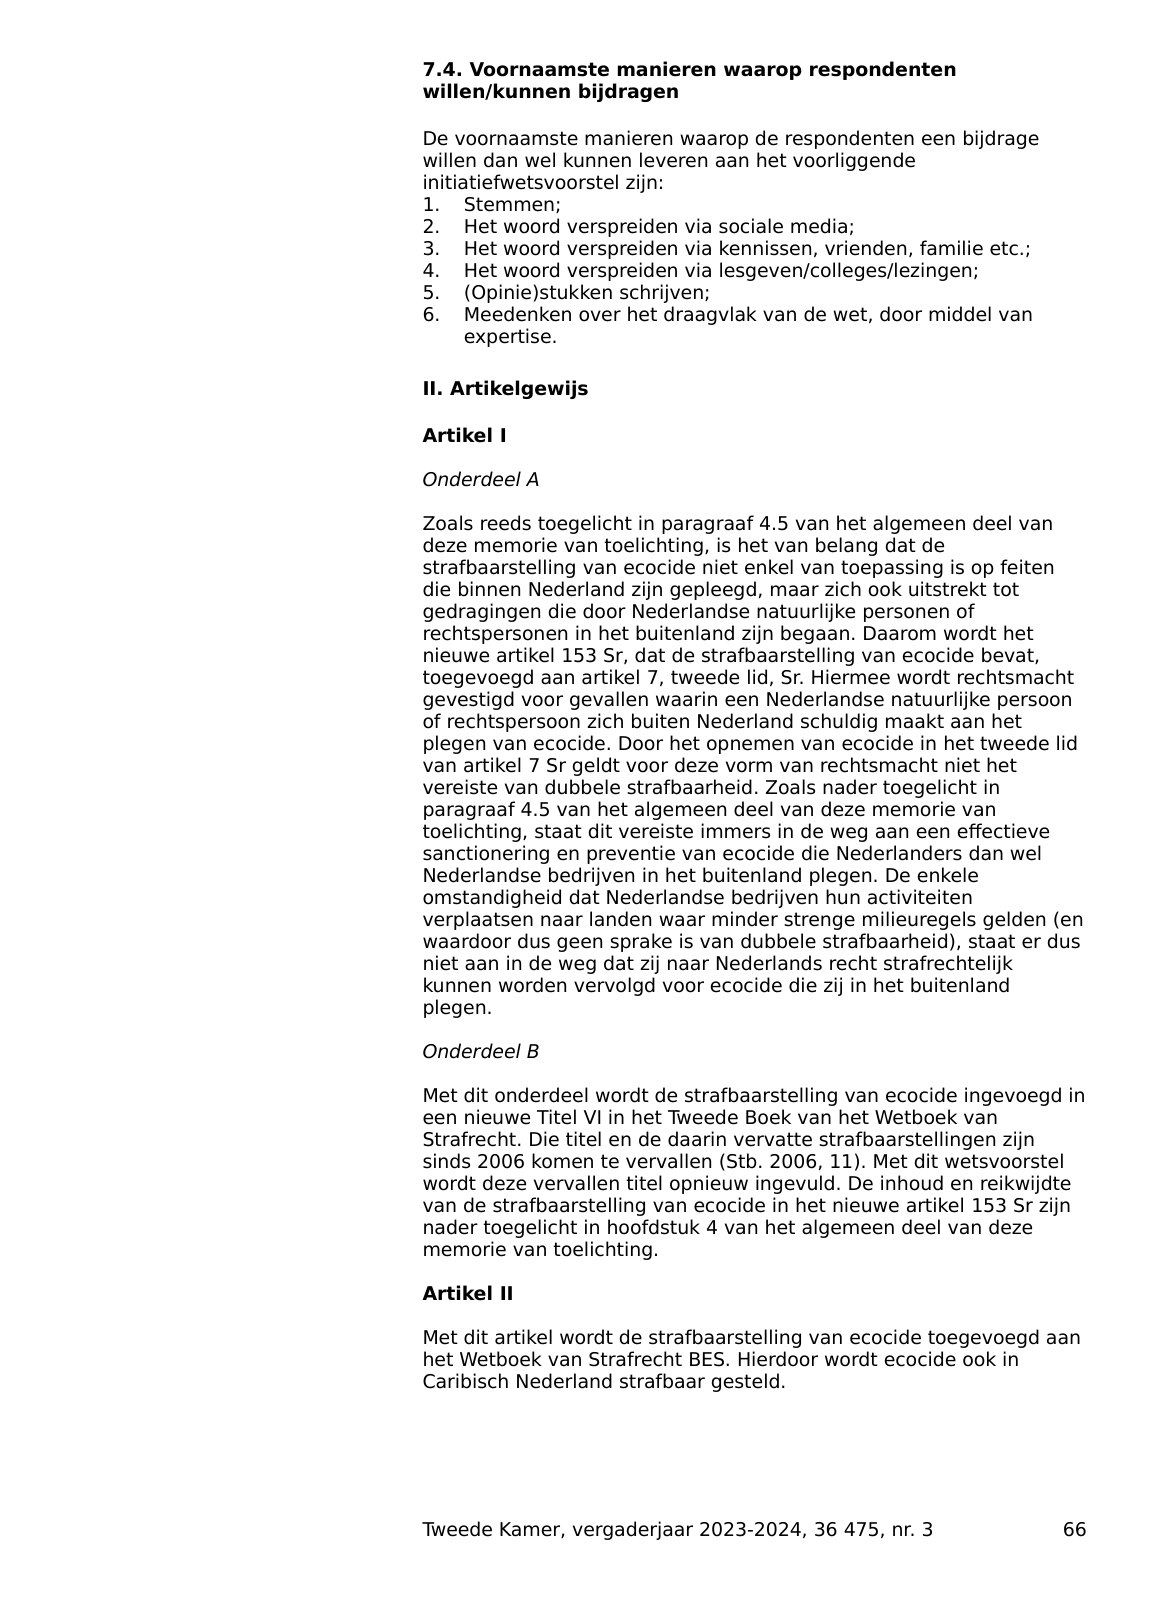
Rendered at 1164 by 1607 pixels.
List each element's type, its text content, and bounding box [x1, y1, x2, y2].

subtitle II. Artikelgewijs [422, 378, 1087, 400]
subtitle Artikel I [422, 425, 1087, 447]
text 3. Het woord verspreiden via kennissen, vrienden, familie etc.; [422, 238, 1087, 260]
subtitle Onderdeel B [422, 1041, 1087, 1063]
subtitle 7.4. Voornaamste manieren waarop respondenten willen/kunnen bijdragen [422, 59, 1087, 103]
text 1. Stemmen; [422, 194, 1087, 216]
text 2. Het woord verspreiden via sociale media; [422, 216, 1087, 238]
text Zoals reeds toegelicht in paragraaf 4.5 van het algemeen deel van deze memorie van toelichting, is het van belang dat de strafbaarstelling van ecocide niet enkel van toepassing is op feiten die binnen Nederland zijn gepleegd, maar zich ook uitstrekt tot gedragingen die door Nederlandse natuurlijke personen of rechtspersonen in het buitenland zijn begaan. Daarom wordt het nieuwe artikel 153 Sr, dat de strafbaarstelling van ecocide bevat, toegevoegd aan artikel 7, tweede lid, Sr. Hiermee wordt rechtsmacht gevestigd voor gevallen waarin een Nederlandse natuurlijke persoon of rechtspersoon zich buiten Nederland schuldig maakt aan het plegen van ecocide. Door het opnemen van ecocide in het tweede lid van artikel 7 Sr geldt voor deze vorm van rechtsmacht niet het vereiste van dubbele strafbaarheid. Zoals nader toegelicht in paragraaf 4.5 van het algemeen deel van deze memorie van toelichting, staat dit vereiste immers in de weg aan een effectieve sanctionering en preventie van ecocide die Nederlanders dan wel Nederlandse bedrijven in het buitenland plegen. De enkele omstandigheid dat Nederlandse bedrijven hun activiteiten verplaatsen naar landen waar minder strenge milieuregels gelden (en waardoor dus geen sprake is van dubbele strafbaarheid), staat er dus niet aan in de weg dat zij naar Nederlands recht strafrechtelijk kunnen worden vervolgd voor ecocide die zij in het buitenland plegen. [422, 513, 1087, 1019]
text 4. Het woord verspreiden via lesgeven/colleges/lezingen; [422, 260, 1087, 282]
text 5. (Opinie)stukken schrijven; [422, 282, 1087, 304]
subtitle Artikel II [422, 1283, 1087, 1305]
text Met dit artikel wordt de strafbaarstelling van ecocide toegevoegd aan het Wetboek van Strafrecht BES. Hierdoor wordt ecocide ook in Caribisch Nederland strafbaar gesteld. [422, 1327, 1087, 1393]
text Met dit onderdeel wordt de strafbaarstelling van ecocide ingevoegd in een nieuwe Titel VI in het Tweede Boek van het Wetboek van Strafrecht. Die titel en de daarin vervatte strafbaarstellingen zijn sinds 2006 komen te vervallen (Stb. 2006, 11). Met dit wetsvoorstel wordt deze vervallen titel opnieuw ingevuld. De inhoud en reikwijdte van de strafbaarstelling van ecocide in het nieuwe artikel 153 Sr zijn nader toegelicht in hoofdstuk 4 van het algemeen deel van deze memorie van toelichting. [422, 1085, 1087, 1261]
text 6. Meedenken over het draagvlak van de wet, door middel van expertise. [422, 304, 1087, 348]
text De voornaamste manieren waarop de respondenten een bijdrage willen dan wel kunnen leveren aan het voorliggende initiatiefwetsvoorstel zijn: [422, 128, 1087, 194]
subtitle Onderdeel A [422, 469, 1087, 491]
